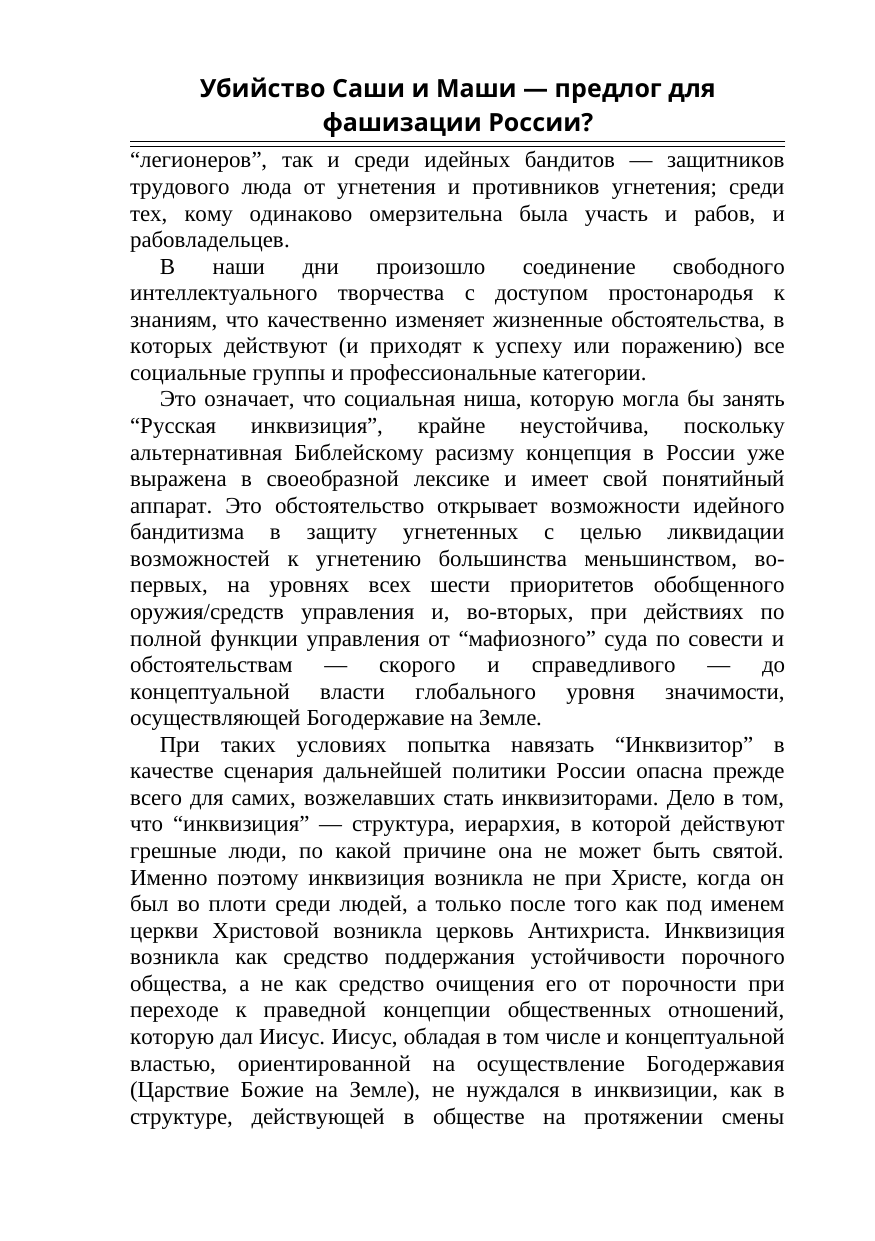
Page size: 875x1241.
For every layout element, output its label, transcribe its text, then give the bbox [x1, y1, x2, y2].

text “легионеров”, так и среди идейных бандитов — защитников трудового люда от угнетения и противников угнетения; среди тех, кому одинаково омерзительна была участь и рабов, и рабовладельцев. [130, 147, 785, 252]
text В наши дни произошло соединение свободного интеллектуального творчества с доступом простонародья к знаниям, что качественно изменяет жизненные обстоятельства, в которых действуют (и приходят к успеху или поражению) все социальные группы и профессиональные категории. [130, 252, 785, 385]
text При таких условиях попытка навязать “Инквизитор” в качестве сценария дальнейшей политики России опасна прежде всего для самих, возжелавших стать инквизиторами. Дело в том, что “инквизиция” — структура, иерархия, в которой действуют грешные люди, по какой причине она не может быть святой. Именно поэтому инквизиция возникла не при Христе, когда он был во плоти среди людей, а только после того как под именем церкви Христовой возникла церковь Антихриста. Инквизиция возникла как средство поддержания устойчивости порочного общества, а не как средство очищения его от порочности при переходе к праведной концепции общественных отношений, которую дал Иисус. Иисус, обладая в том числе и концептуальной властью, ориентированной на осуществление Богодержавия (Царствие Божие на Земле), не нуждался в инквизиции, как в структуре, действующей в обществе на протяжении смены [130, 731, 785, 1129]
text Это означает, что социальная ниша, которую могла бы занять “Русская инквизиция”, крайне неустойчива, поскольку альтернативная Библейскому расизму концепция в России уже выражена в своеобразной лексике и имеет свой понятийный аппарат. Это обстоятельство открывает возможности идейного бандитизма в защиту угнетенных с целью ликвидации возможностей к угнетению большинства меньшинством, во-первых, на уровнях всех шести приоритетов обобщенного оружия/средств управления и, во-вторых, при действиях по полной функции управления от “мафиозного” суда по совести и обстоятельствам — скорого и справедливого — до концептуальной власти глобального уровня значимости, осуществляющей Богодержавие на Земле. [130, 385, 785, 731]
